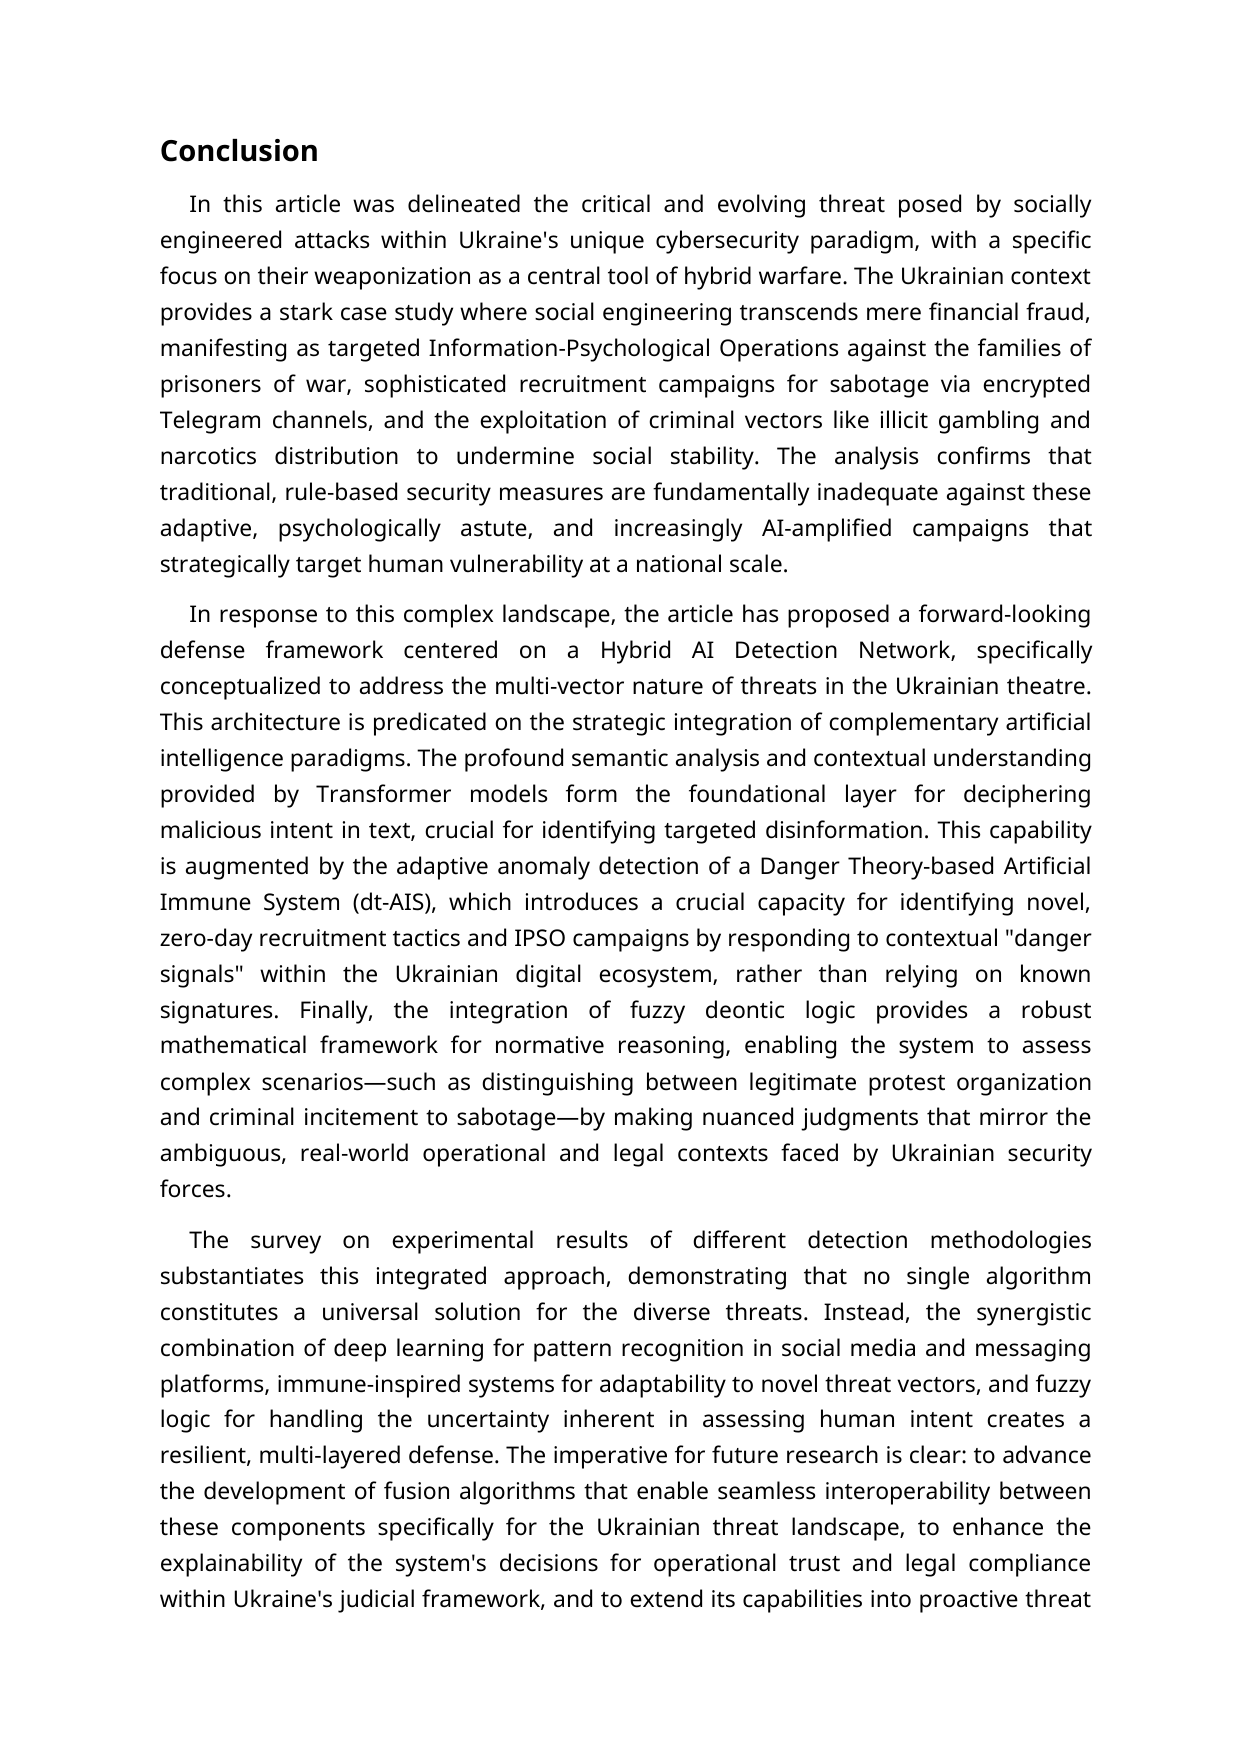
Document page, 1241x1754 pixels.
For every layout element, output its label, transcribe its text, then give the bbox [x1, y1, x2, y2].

text In response to this complex landscape, the article has proposed a forward-looking defense framework centered on a Hybrid AI Detection Network, specifically conceptualized to address the multi-vector nature of threats in the Ukrainian theatre. This architecture is predicated on the strategic integration of complementary artificial intelligence paradigms. The profound semantic analysis and contextual understanding provided by Transformer models form the foundational layer for deciphering malicious intent in text, crucial for identifying targeted disinformation. This capability is augmented by the adaptive anomaly detection of a Danger Theory-based Artificial Immune System (dt-AIS), which introduces a crucial capacity for identifying novel, zero-day recruitment tactics and IPSO campaigns by responding to contextual "danger signals" within the Ukrainian digital ecosystem, rather than relying on known signatures. Finally, the integration of fuzzy deontic logic provides a robust mathematical framework for normative reasoning, enabling the system to assess complex scenarios—such as distinguishing between legitimate protest organization and criminal incitement to sabotage—by making nuanced judgments that mirror the ambiguous, real-world operational and legal contexts faced by Ukrainian security forces. [159, 598, 1093, 1204]
text The survey on experimental results of different detection methodologies substantiates this integrated approach, demonstrating that no single algorithm constitutes a universal solution for the diverse threats. Instead, the synergistic combination of deep learning for pattern recognition in social media and messaging platforms, immune-inspired systems for adaptability to novel threat vectors, and fuzzy logic for handling the uncertainty inherent in assessing human intent creates a resilient, multi-layered defense. The imperative for future research is clear: to advance the development of fusion algorithms that enable seamless interoperability between these components specifically for the Ukrainian threat landscape, to enhance the explainability of the system's decisions for operational trust and legal compliance within Ukraine's judicial framework, and to extend its capabilities into proactive threat [159, 1224, 1093, 1614]
subtitle Conclusion [159, 130, 1093, 169]
text In this article was delineated the critical and evolving threat posed by socially engineered attacks within Ukraine's unique cybersecurity paradigm, with a specific focus on their weaponization as a central tool of hybrid warfare. The Ukrainian context provides a stark case study where social engineering transcends mere financial fraud, manifesting as targeted Information-Psychological Operations against the families of prisoners of war, sophisticated recruitment campaigns for sabotage via encrypted Telegram channels, and the exploitation of criminal vectors like illicit gambling and narcotics distribution to undermine social stability. The analysis confirms that traditional, rule-based security measures are fundamentally inadequate against these adaptive, psychologically astute, and increasingly AI-amplified campaigns that strategically target human vulnerability at a national scale. [159, 188, 1093, 579]
